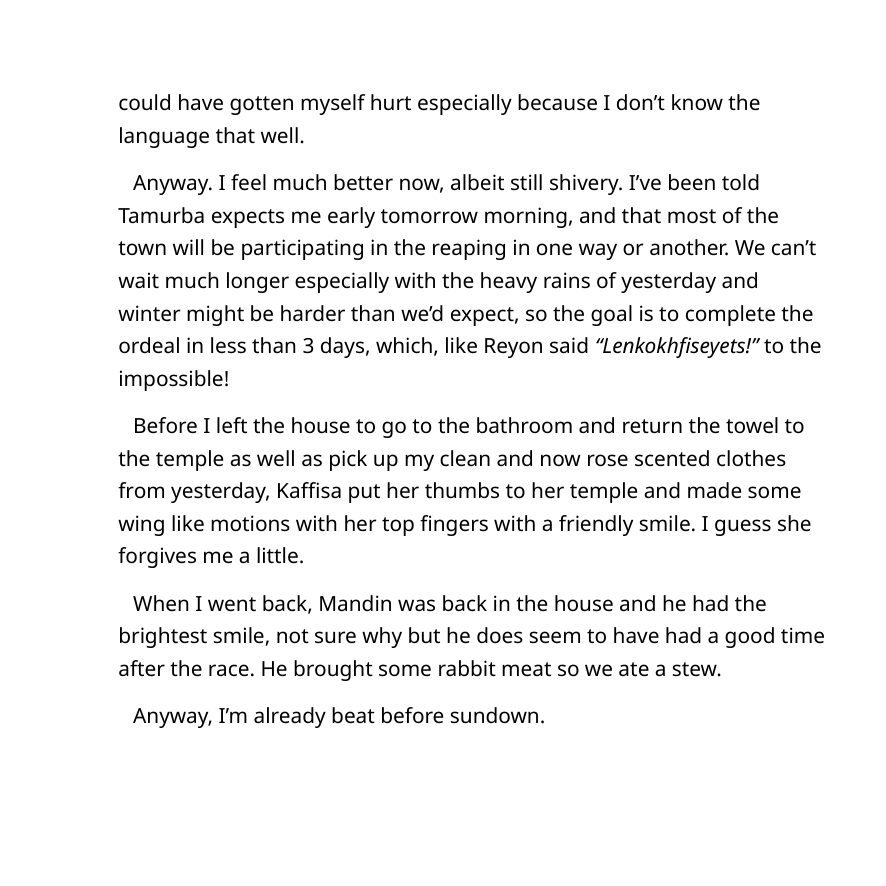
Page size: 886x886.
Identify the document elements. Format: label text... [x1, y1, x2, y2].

text Anyway. I feel much better now, albeit still shivery. I’ve been told Tamurba expects me early tomorrow morning, and that most of the town will be participating in the reaping in one way or another. We can’t wait much longer especially with the heavy rains of yesterday and winter might be harder than we’d expect, so the goal is to complete the ordeal in less than 3 days, which, like Reyon said “Lenkokhfiseyets!” to the impossible! [118, 168, 827, 392]
text Before I left the house to go to the bathroom and return the towel to the temple as well as pick up my clean and now rose scented clothes from yesterday, Kaffisa put her thumbs to her temple and made some wing like motions with her top fingers with a friendly smile. I guess she forgives me a little. [118, 411, 827, 570]
text could have gotten myself hurt especially because I don’t know the language that well. [118, 88, 827, 149]
text Anyway, I’m already beat before sundown. [118, 701, 827, 729]
text When I went back, Mandin was back in the house and he had the brightest smile, not sure why but he does seem to have had a good time after the race. He brought some rabbit meat so we ate a stew. [118, 589, 827, 682]
